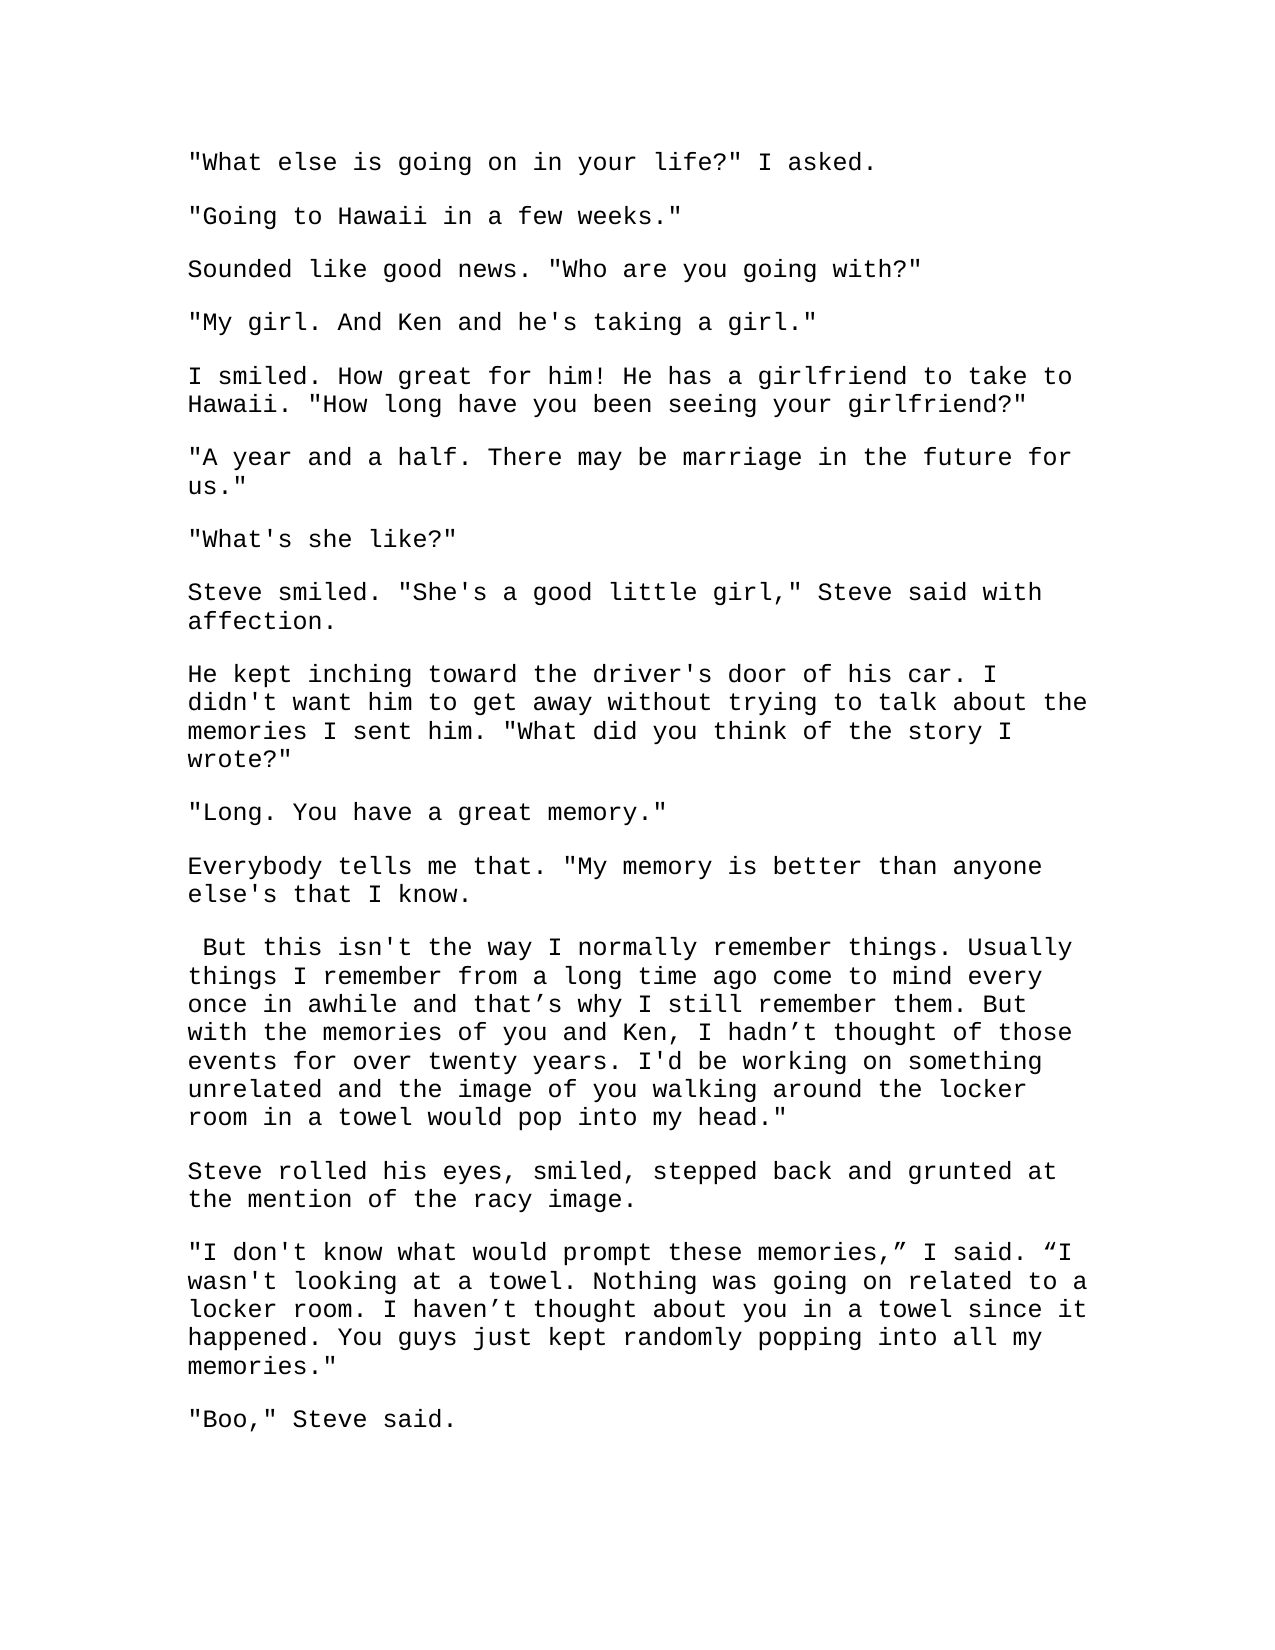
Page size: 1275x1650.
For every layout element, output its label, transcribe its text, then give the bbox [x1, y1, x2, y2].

text But this isn't the way I normally remember things. Usually things I remember from a long time ago come to mind every once in awhile and that’s why I still remember them. But with the memories of you and Ken, I hadn’t thought of those events for over twenty years. I'd be working on something unrelated and the image of you walking around the locker room in a towel would pop into my head." [187, 935, 1087, 1133]
text "A year and a half. There may be marriage in the future for us." [187, 445, 1087, 502]
text "My girl. And Ken and he's taking a girl." [187, 310, 1087, 338]
text Sounded like good news. "Who are you going with?" [187, 257, 1087, 285]
text Steve rolled his eyes, smiled, stepped back and grunted at the mention of the racy image. [187, 1158, 1087, 1215]
text I smiled. How great for him! He has a girlfriend to take to Hawaii. "How long have you been seeing your girlfriend?" [187, 363, 1087, 420]
text "I don't know what would prompt these memories,” I said. “I wasn't looking at a towel. Nothing was going on related to a locker room. I haven’t thought about you in a towel since it happened. You guys just kept randomly popping into all my memories." [187, 1240, 1087, 1382]
text Everybody tells me that. "My memory is better than anyone else's that I know. [187, 853, 1087, 910]
text Steve smiled. "She's a good little girl," Steve said with affection. [187, 580, 1087, 637]
text "Boo," Steve said. [187, 1407, 1087, 1435]
text He kept inching toward the driver's door of his car. I didn't want him to get away without trying to talk about the memories I sent him. "What did you think of the story I wrote?" [187, 662, 1087, 775]
text "Going to Hawaii in a few weeks." [187, 203, 1087, 232]
text "What else is going on in your life?" I asked. [187, 150, 1087, 178]
text "What's she like?" [187, 527, 1087, 555]
text "Long. You have a great memory." [187, 800, 1087, 828]
